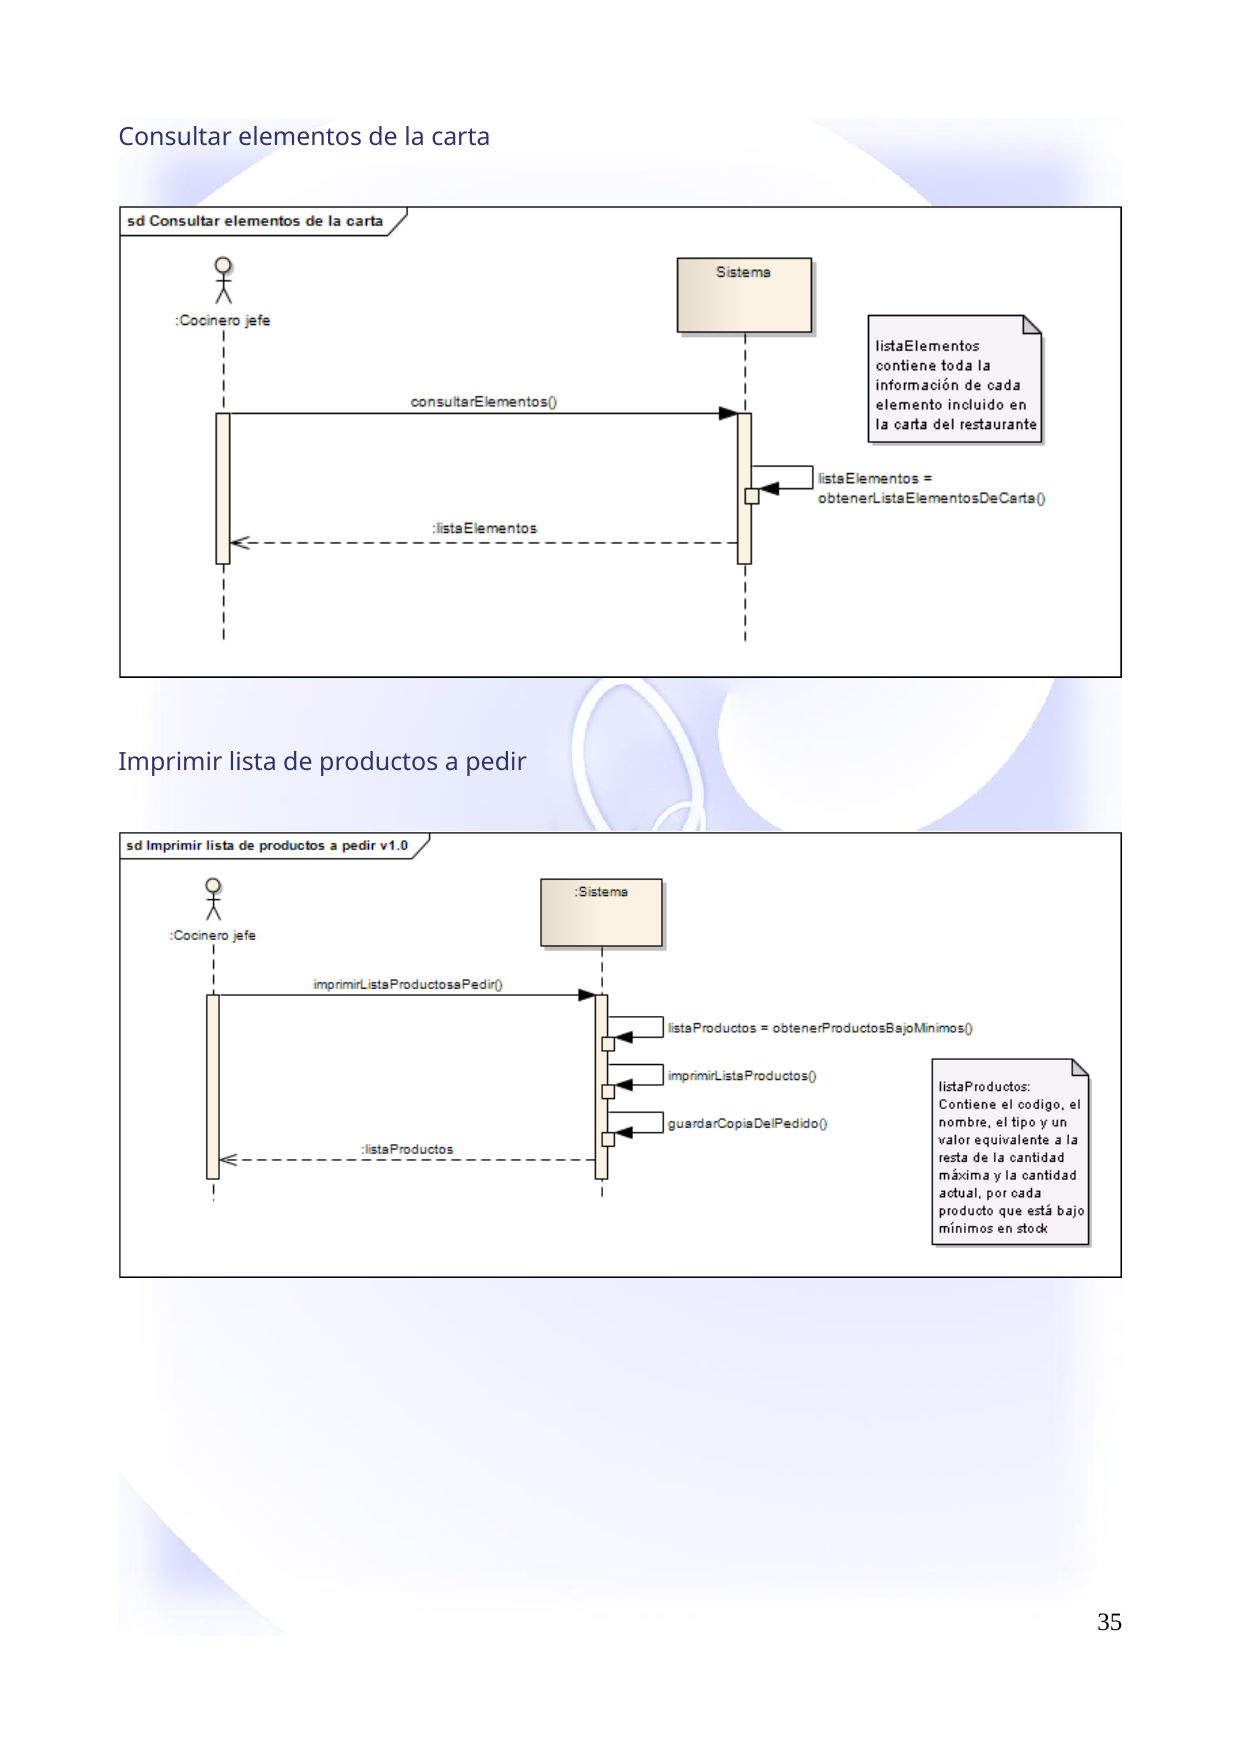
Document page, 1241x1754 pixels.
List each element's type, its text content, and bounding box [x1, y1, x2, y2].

subtitle Consultar elementos de la carta [118, 118, 1122, 152]
picture [118, 152, 1122, 744]
subtitle Imprimir lista de productos a pedir [118, 744, 1122, 778]
picture [118, 778, 1122, 1636]
